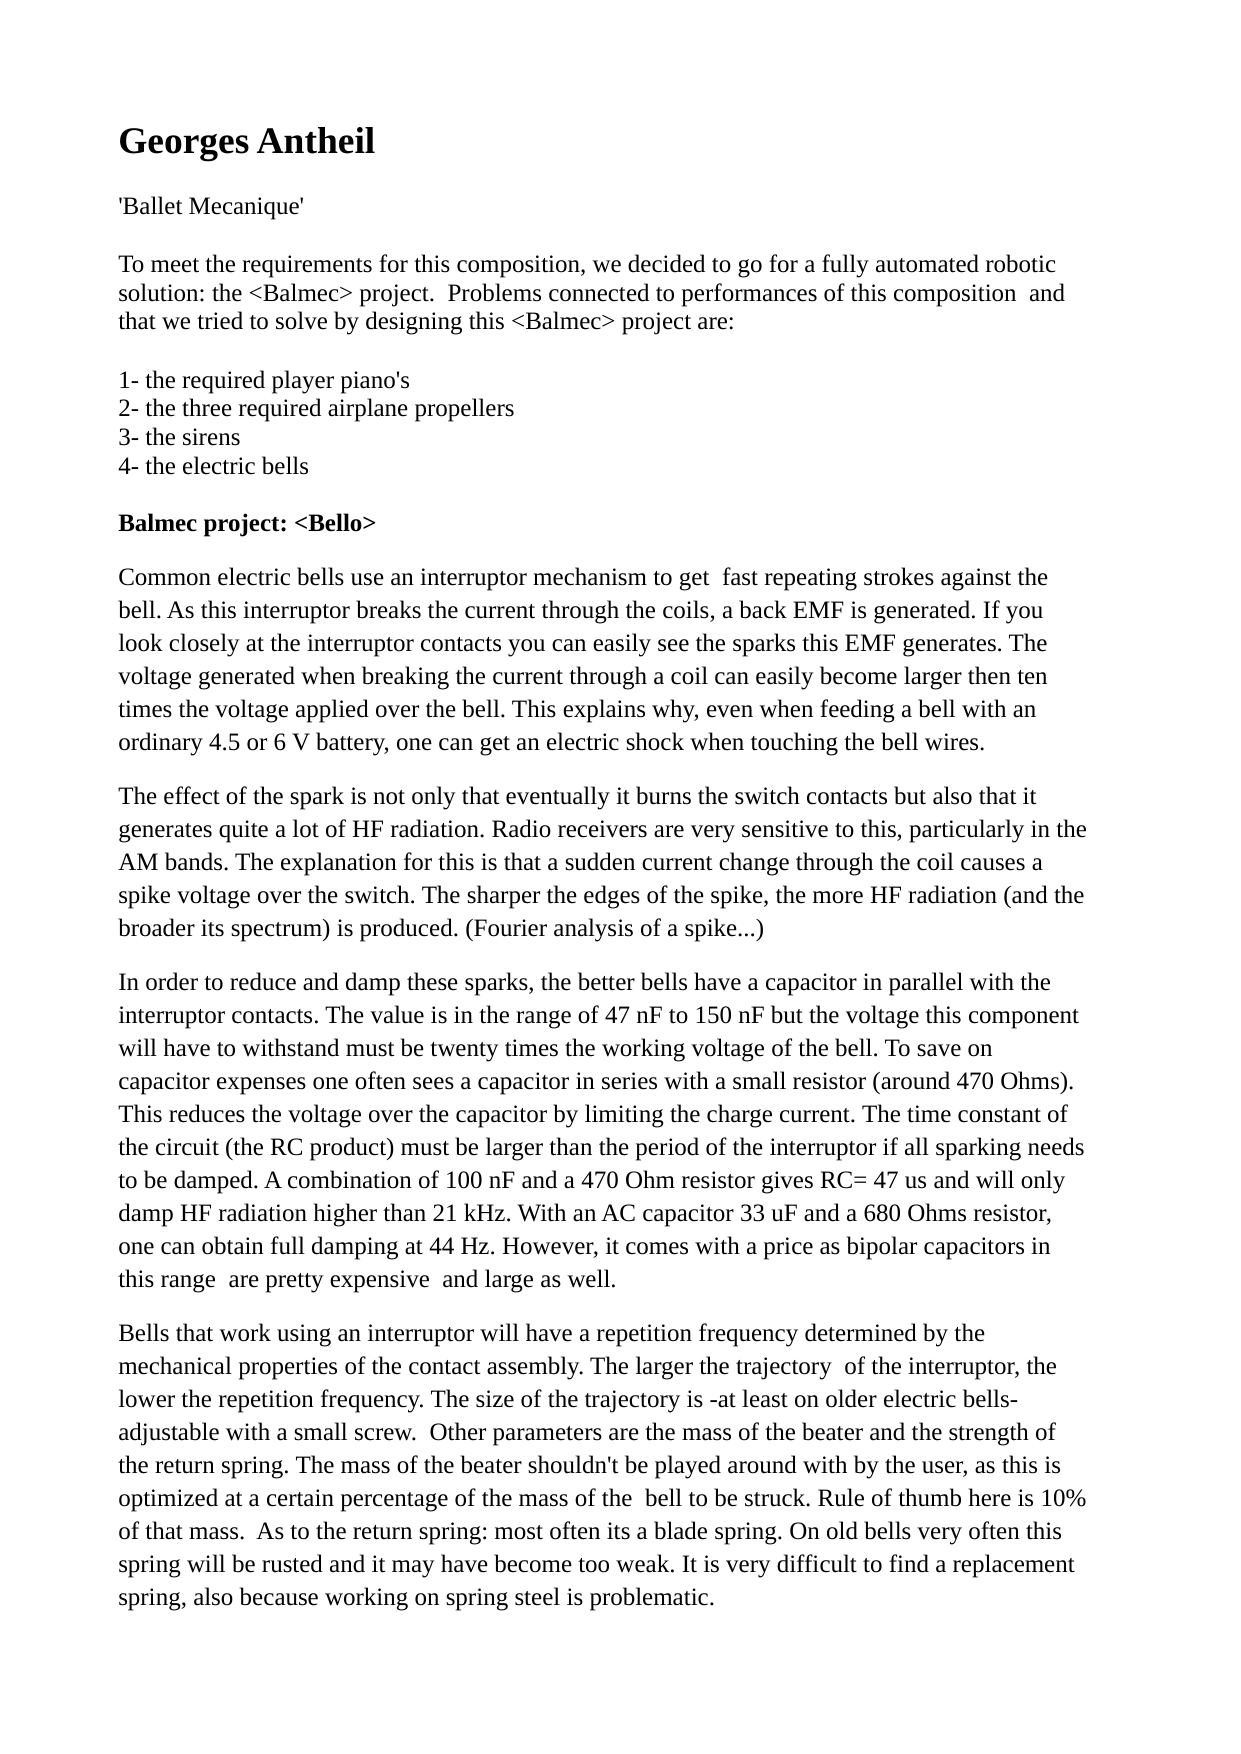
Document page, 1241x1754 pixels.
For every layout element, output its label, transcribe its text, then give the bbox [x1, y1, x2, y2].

text To meet the requirements for this composition, we decided to go for a fully automated robotic solution: the <Balmec> project. Problems connected to performances of this composition and that we tried to solve by designing this <Balmec> project are: [118, 249, 1088, 335]
text Common electric bells use an interruptor mechanism to get fast repeating strokes against the bell. As this interruptor breaks the current through the coils, a back EMF is generated. If you look closely at the interruptor contacts you can easily see the sparks this EMF generates. The voltage generated when breaking the current through a coil can easily become larger then ten times the voltage applied over the bell. This explains why, even when feeding a bell with an ordinary 4.5 or 6 V battery, one can get an electric shock when touching the bell wires. [118, 562, 1090, 756]
text 'Ballet Mecanique' [118, 191, 913, 219]
text 2- the three required airplane propellers [118, 393, 1090, 422]
text 3- the sirens [118, 422, 1090, 451]
text Georges Antheil [118, 118, 913, 161]
text In order to reduce and damp these sparks, the better bells have a capacitor in parallel with the interruptor contacts. The value is in the range of 47 nF to 150 nF but the voltage this component will have to withstand must be twenty times the working voltage of the bell. To save on capacitor expenses one often sees a capacitor in series with a small resistor (around 470 Ohms). This reduces the voltage over the capacitor by limiting the charge current. The time constant of the circuit (the RC product) must be larger than the period of the interruptor if all sparking needs to be damped. A combination of 100 nF and a 470 Ohm resistor gives RC= 47 us and will only damp HF radiation higher than 21 kHz. With an AC capacitor 33 uF and a 680 Ohms resistor, one can obtain full damping at 44 Hz. However, it comes with a price as bipolar capacitors in this range are pretty expensive and large as well. [118, 967, 1090, 1293]
text Bells that work using an interruptor will have a repetition frequency determined by the mechanical properties of the contact assembly. The larger the trajectory of the interruptor, the lower the repetition frequency. The size of the trajectory is -at least on older electric bells- adjustable with a small screw. Other parameters are the mass of the beater and the strength of the return spring. The mass of the beater shouldn't be played around with by the user, as this is optimized at a certain percentage of the mass of the bell to be struck. Rule of thumb here is 10% of that mass. As to the return spring: most often its a blade spring. On old bells very often this spring will be rusted and it may have become too weak. It is very difficult to find a replacement spring, also because working on spring steel is problematic. [118, 1318, 1090, 1611]
text Balmec project: <Bello> [118, 508, 1090, 537]
text 1- the required player piano's [118, 365, 1090, 393]
text The effect of the spark is not only that eventually it burns the switch contacts but also that it generates quite a lot of HF radiation. Radio receivers are very sensitive to this, particularly in the AM bands. The explanation for this is that a sudden current change through the coil causes a spike voltage over the switch. The sharper the edges of the spike, the more HF radiation (and the broader its spectrum) is produced. (Fourier analysis of a spike...) [118, 781, 1090, 942]
text 4- the electric bells [118, 451, 1090, 480]
